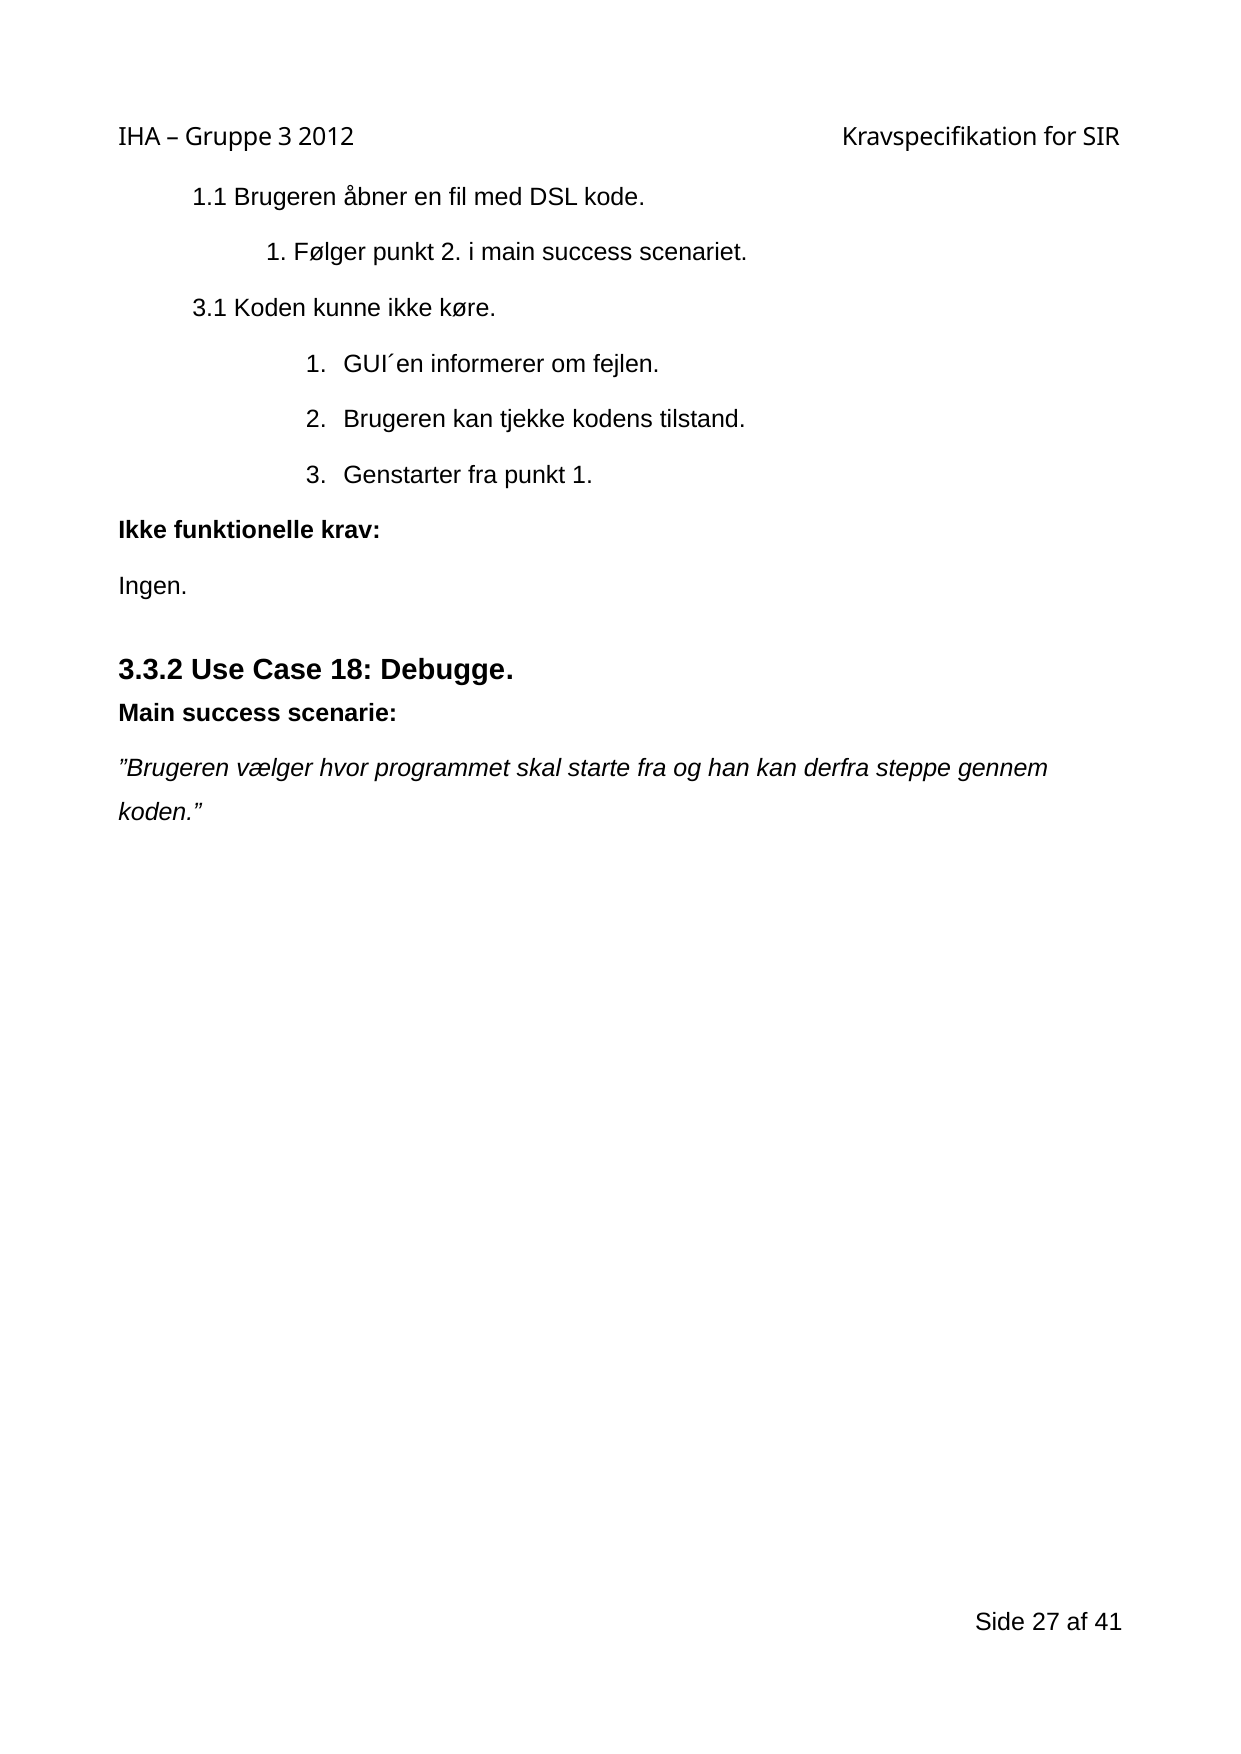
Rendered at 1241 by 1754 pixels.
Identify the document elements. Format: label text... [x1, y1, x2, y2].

text Ikke funktionelle krav: [118, 515, 1122, 544]
text 3.1 Koden kunne ikke køre. [118, 293, 1122, 322]
text 1.1 Brugeren åbner en fil med DSL kode. [118, 182, 1122, 210]
list Genstarter fra punkt 1. [306, 460, 1122, 488]
text 1. Følger punkt 2. i main success scenariet. [118, 237, 1122, 266]
text Ingen. [118, 571, 1122, 600]
list GUI´en informerer om fejlen. [306, 348, 1122, 377]
text Main success scenarie: [118, 698, 1122, 726]
list Brugeren kan tjekke kodens tilstand. [306, 404, 1122, 433]
subtitle 3.3.2 Use Case 18: Debugge. [118, 652, 1122, 685]
text ”Brugeren vælger hvor programmet skal starte fra og han kan derfra steppe gennem koden.” [118, 753, 1122, 825]
